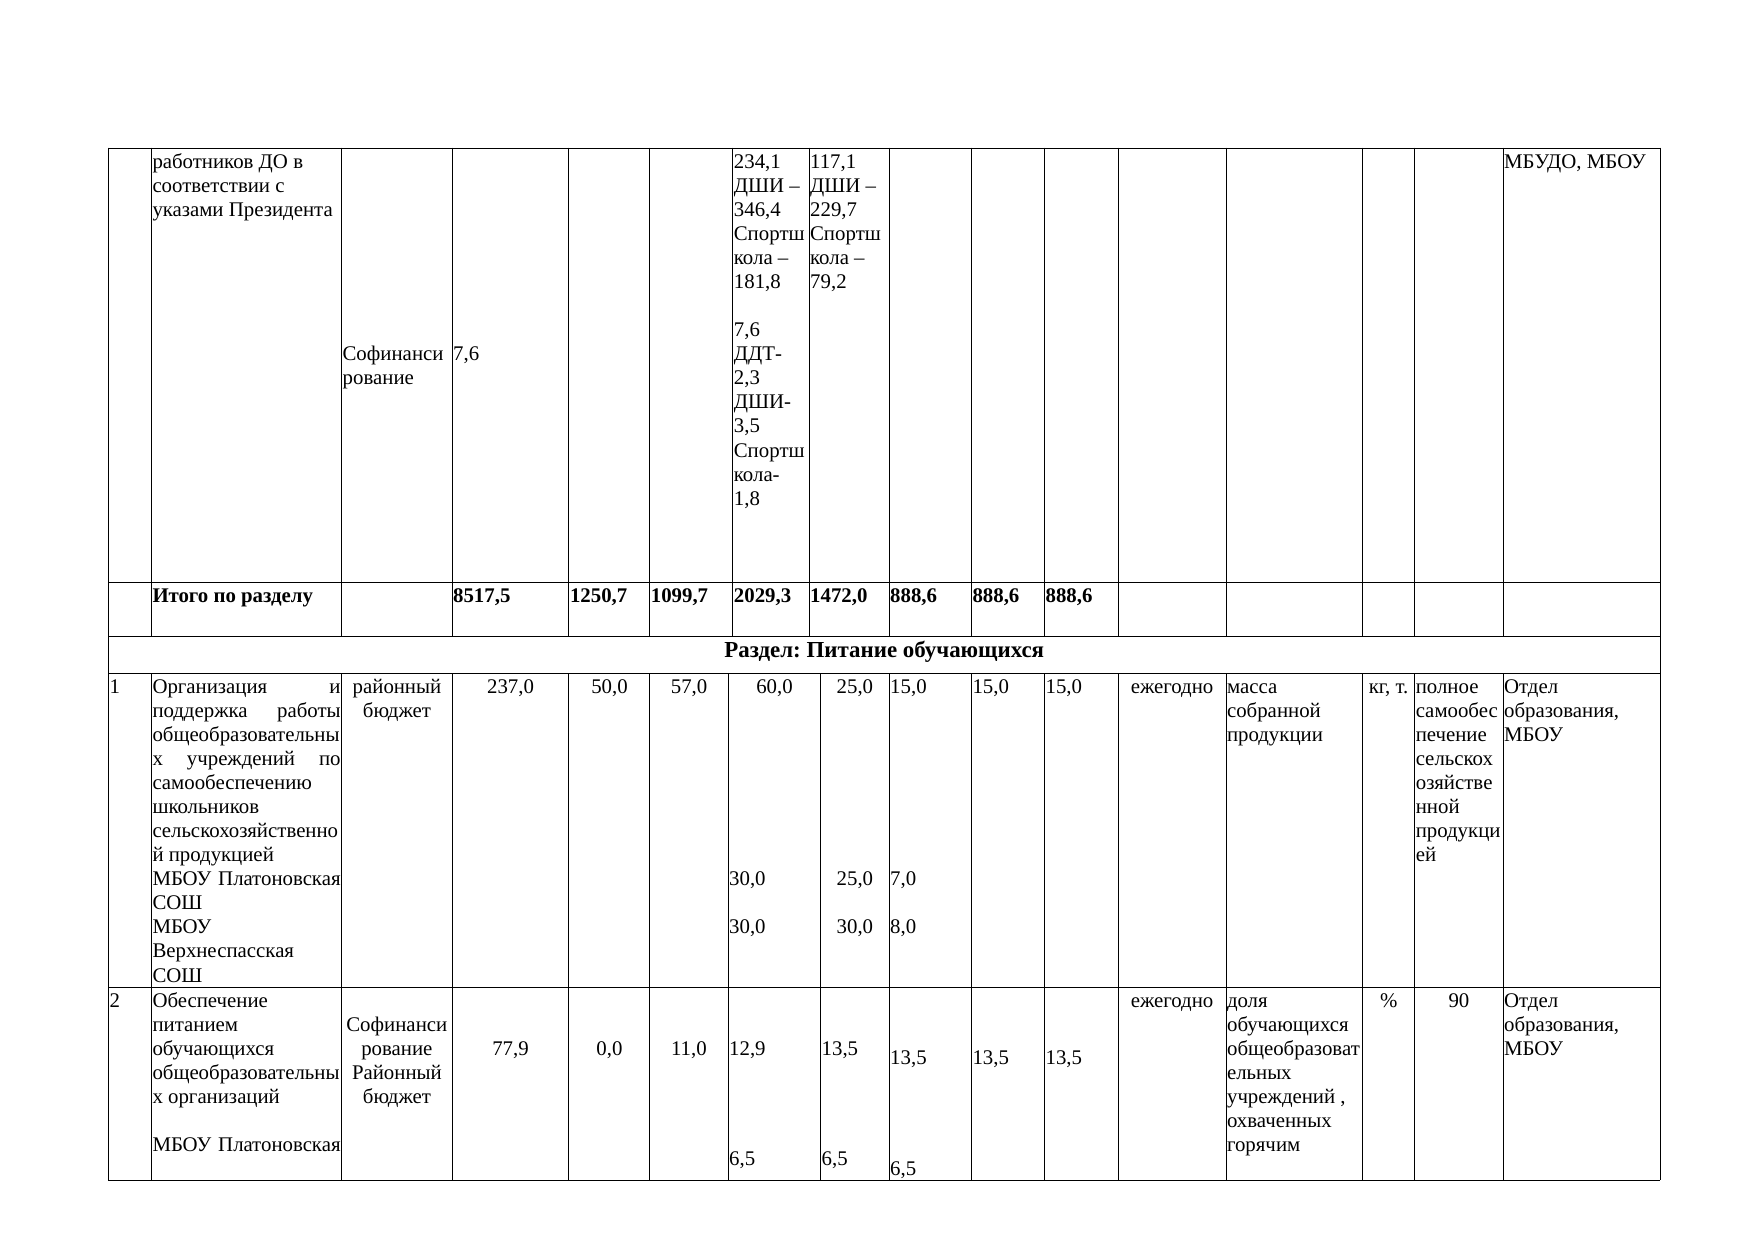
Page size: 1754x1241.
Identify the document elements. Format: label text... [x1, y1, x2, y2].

table_cell 15,0 [1045, 674, 1118, 987]
table_cell [569, 149, 649, 582]
table_cell Софинансирование [342, 149, 452, 582]
table_cell [1415, 149, 1503, 582]
table_cell Организация и поддержка работы общеобразовательных учреждений по самообеспечению школьников сельскохозяйственной продукцией МБОУ Платоновская СОШ МБОУ Верхнеспасская СОШ [152, 674, 341, 987]
table_cell 77,9 [453, 988, 568, 1179]
table_cell полное самообеспечение сельскохозяйственной продукцией [1415, 674, 1503, 987]
table_cell 234,1 ДШИ – 346,4 Спортшкола – 181,8 7,6 ДДТ- 2,3 ДШИ-3,5 Спортшкола- 1,8 [733, 149, 809, 582]
table_cell 11,0 [650, 988, 728, 1179]
table_cell 1250,7 [569, 583, 649, 636]
table_cell [75, 636, 87, 673]
table_cell [650, 149, 732, 582]
table_cell 2 [109, 988, 151, 1179]
table_cell 7,6 [453, 149, 568, 582]
table_cell [1661, 987, 1754, 1179]
table_cell Отдел образования, МБОУ [1504, 674, 1660, 987]
table_cell районный бюджет [342, 674, 452, 987]
table_cell [1363, 583, 1414, 636]
table_cell [1227, 583, 1362, 636]
table_cell [1415, 583, 1503, 636]
table_cell кг, т. [1363, 674, 1414, 987]
table_cell [1661, 582, 1754, 636]
table_cell [1119, 149, 1226, 582]
table_cell 1 [109, 674, 151, 987]
table_cell 15,0 7,0 8,0 [890, 674, 971, 987]
table_cell Раздел: Питание обучающихся [109, 637, 1660, 673]
table_cell [87, 582, 108, 987]
table_cell [1661, 636, 1754, 673]
table_cell Итого по разделу [152, 583, 341, 636]
table_cell [75, 673, 87, 987]
table_cell % [1363, 988, 1414, 1179]
table_cell [109, 583, 151, 636]
table_cell [1661, 148, 1754, 582]
table_cell [1227, 149, 1362, 582]
table_cell 60,0 30,0 30,0 [729, 674, 820, 987]
table_cell 13,5 [972, 988, 1044, 1179]
table_cell [890, 149, 971, 582]
table_cell масса собранной продукции [1227, 674, 1362, 987]
table_cell 90 [1415, 988, 1503, 1179]
table_cell [87, 987, 108, 1179]
table_cell 15,0 [972, 674, 1044, 987]
table_cell 2029,3 [733, 583, 809, 636]
table_cell 13,5 6,5 [890, 988, 971, 1179]
table_cell 888,6 [890, 583, 971, 636]
table_cell Обеспечение питанием обучающихся общеобразовательных организаций МБОУ Платоновская [152, 988, 341, 1179]
table_cell [75, 987, 87, 1179]
table_cell [1045, 149, 1118, 582]
table_cell 13,5 6,5 [821, 988, 889, 1179]
table_cell 8517,5 [453, 583, 568, 636]
table_cell [75, 582, 87, 636]
table_cell [1661, 673, 1754, 987]
table_cell [1119, 583, 1226, 636]
table_cell работников ДО в соответствии с указами Президента [152, 149, 341, 582]
table_cell 1472,0 [810, 583, 889, 636]
table_cell ежегодно [1119, 988, 1226, 1179]
table_cell 12,9 6,5 [729, 988, 820, 1179]
table_cell 13,5 [1045, 988, 1118, 1179]
table_cell 117,1 ДШИ – 229,7 Спортшкола – 79,2 [810, 149, 889, 582]
table_cell 237,0 [453, 674, 568, 987]
table_cell Софинансирование Районный бюджет [342, 988, 452, 1179]
table_cell 50,0 [569, 674, 649, 987]
table_cell 888,6 [972, 583, 1044, 636]
table_cell 1099,7 [650, 583, 732, 636]
table_cell [342, 583, 452, 636]
table_cell ежегодно [1119, 674, 1226, 987]
table_cell [1504, 583, 1660, 636]
table_cell 888,6 [1045, 583, 1118, 636]
table_cell доля обучающихся общеобразовательных учреждений , охваченных горячим [1227, 988, 1362, 1179]
table_cell 0,0 [569, 988, 649, 1179]
table_cell МБУДО, МБОУ [1504, 149, 1660, 582]
table_cell [109, 149, 151, 582]
table_cell Отдел образования, МБОУ [1504, 988, 1660, 1179]
table_cell 57,0 [650, 674, 728, 987]
table_cell [972, 149, 1044, 582]
table_cell [87, 148, 108, 582]
table_cell [1363, 149, 1414, 582]
table_cell 25,0 25,0 30,0 [821, 674, 889, 987]
table_cell [75, 148, 87, 582]
